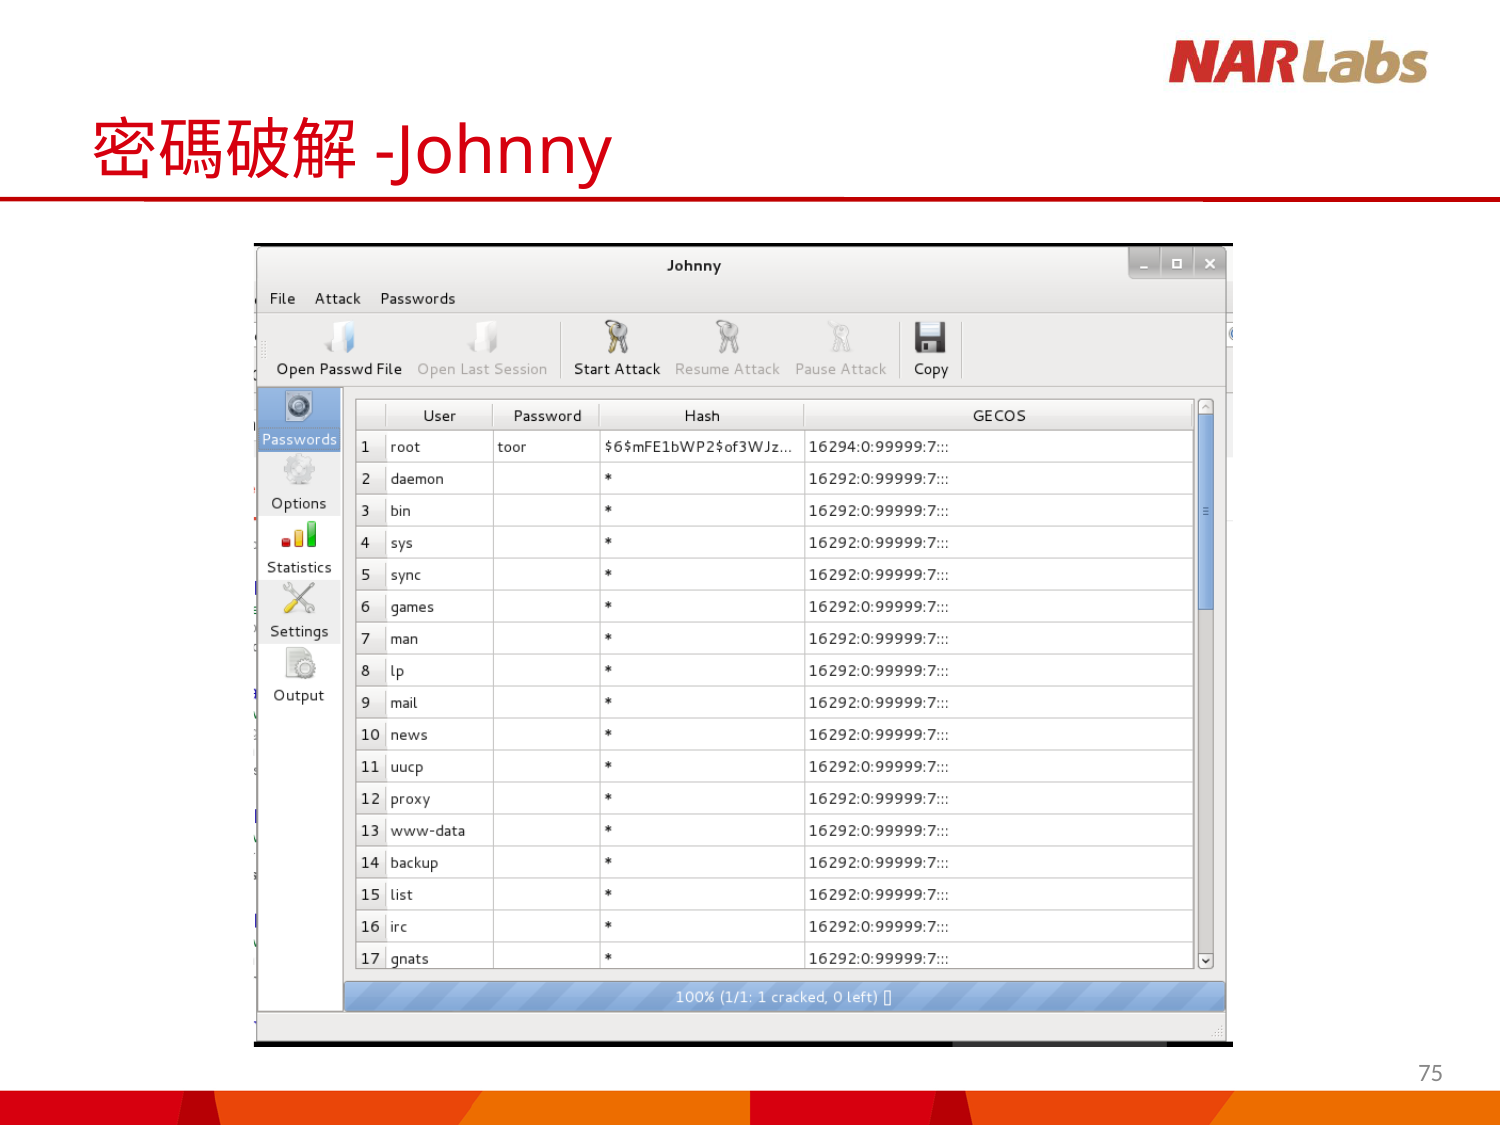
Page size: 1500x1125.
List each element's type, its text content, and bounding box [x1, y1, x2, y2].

text_box [254, 244, 1233, 1047]
text_box 71 [1414, 1056, 1448, 1090]
title 密碼破解-Johnny [89, 107, 1411, 189]
